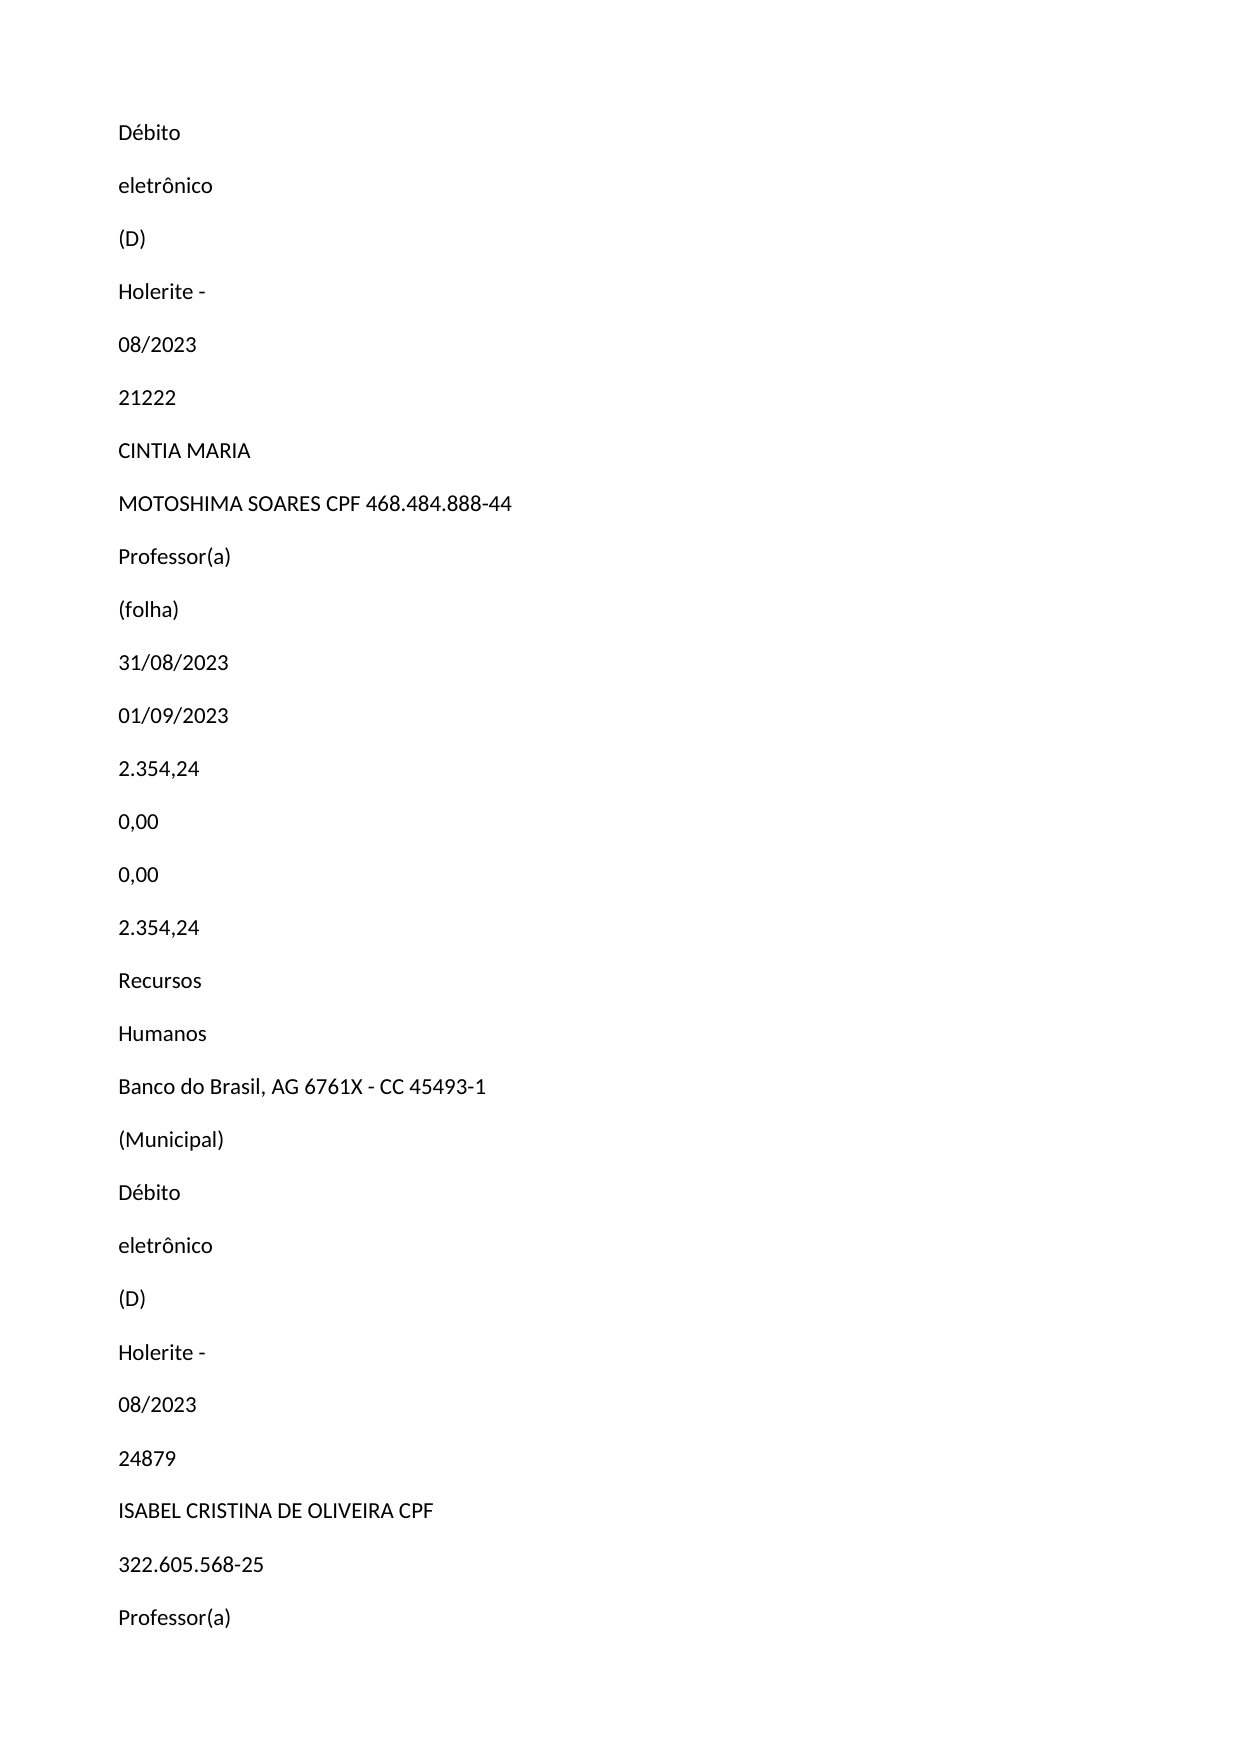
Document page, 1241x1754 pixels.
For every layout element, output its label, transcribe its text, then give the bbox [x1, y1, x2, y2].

text (Municipal) [118, 1126, 1122, 1153]
text CINTIA MARIA [118, 436, 1122, 464]
text 2.354,24 [118, 754, 1122, 782]
text Banco do Brasil, AG 6761X - CC 45493-1 [118, 1072, 1122, 1101]
text 322.605.568-25 [118, 1550, 1122, 1578]
text ISABEL CRISTINA DE OLIVEIRA CPF [118, 1497, 1122, 1525]
text 0,00 [118, 860, 1122, 888]
text Professor(a) [118, 1603, 1122, 1631]
text Recursos [118, 966, 1122, 994]
text 08/2023 [118, 330, 1122, 358]
text (D) [118, 224, 1122, 252]
text 21222 [118, 383, 1122, 411]
text Débito [118, 118, 1122, 146]
text Débito [118, 1178, 1122, 1207]
text (folha) [118, 595, 1122, 623]
text Holerite - [118, 277, 1122, 305]
text Humanos [118, 1019, 1122, 1047]
text MOTOSHIMA SOARES CPF 468.484.888-44 [118, 489, 1122, 517]
text 01/09/2023 [118, 701, 1122, 729]
text Holerite - [118, 1338, 1122, 1366]
text 24879 [118, 1444, 1122, 1472]
text 0,00 [118, 807, 1122, 835]
text eletrônico [118, 1232, 1122, 1259]
text 31/08/2023 [118, 648, 1122, 676]
text 08/2023 [118, 1391, 1122, 1419]
text Professor(a) [118, 542, 1122, 570]
text eletrônico [118, 171, 1122, 199]
text (D) [118, 1284, 1122, 1313]
text 2.354,24 [118, 913, 1122, 941]
